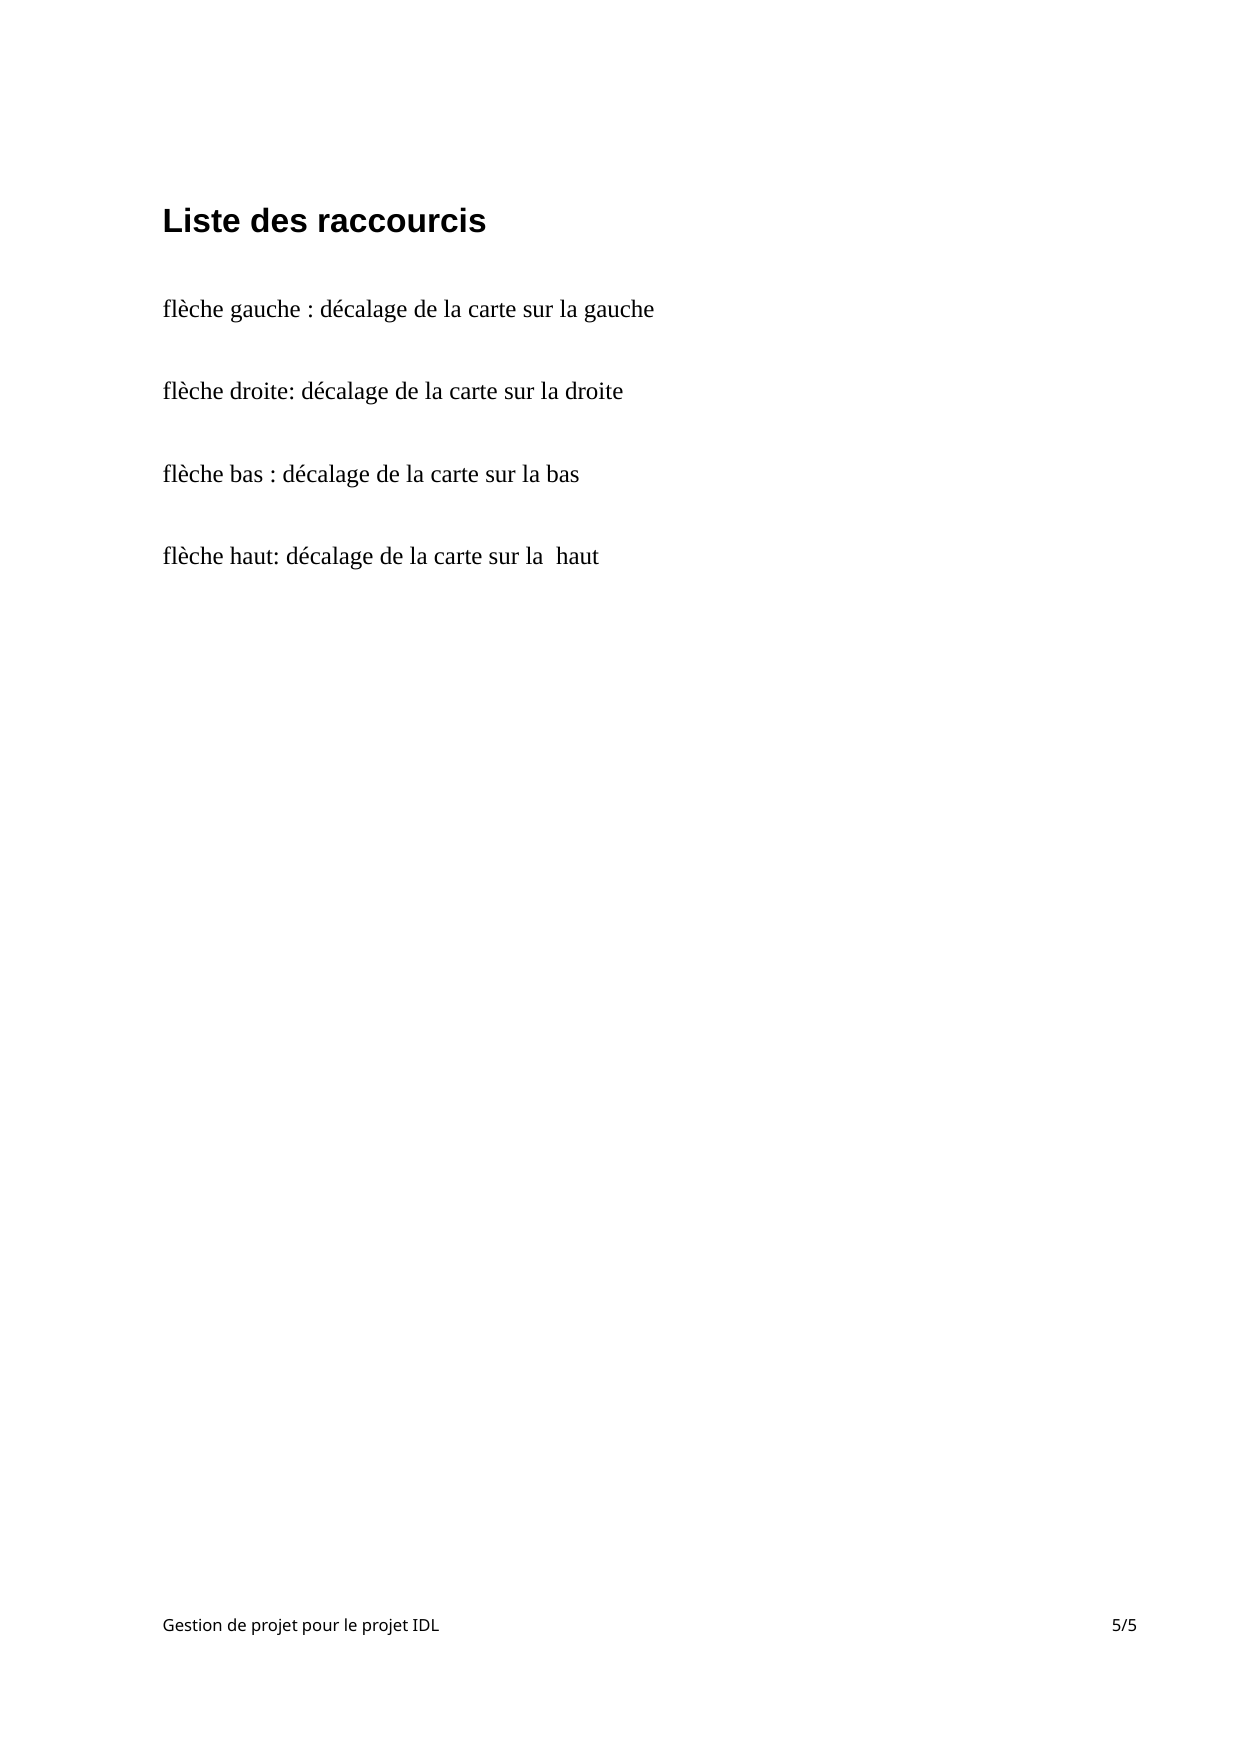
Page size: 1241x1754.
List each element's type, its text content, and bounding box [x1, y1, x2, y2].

text flèche droite: décalage de la carte sur la droite [162, 376, 1137, 405]
text flèche gauche : décalage de la carte sur la gauche [162, 294, 1137, 322]
subtitle Liste des raccourcis [162, 201, 1137, 240]
text flèche haut: décalage de la carte sur la haut [162, 541, 1137, 570]
text flèche bas : décalage de la carte sur la bas [162, 459, 1137, 487]
